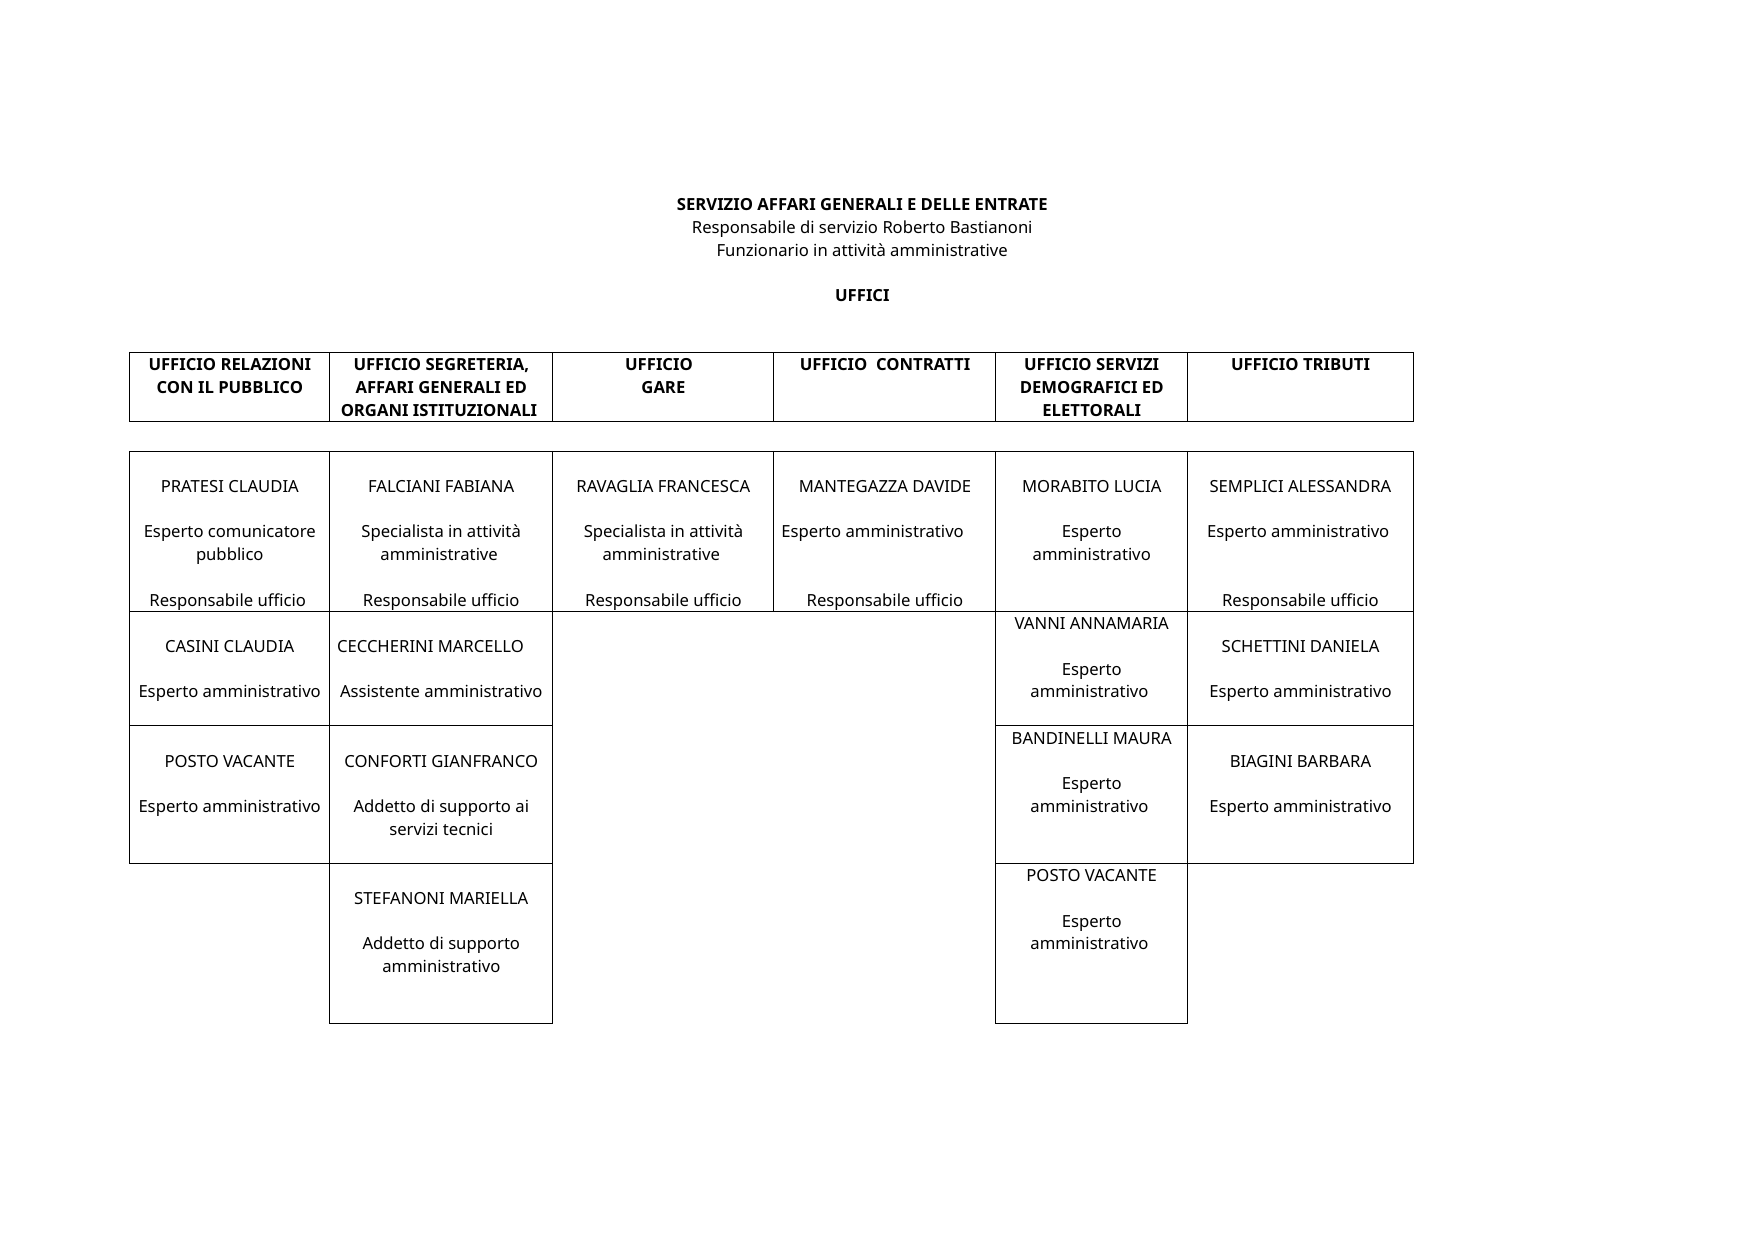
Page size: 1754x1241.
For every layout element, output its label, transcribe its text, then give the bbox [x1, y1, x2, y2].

table_cell SCHETTINI DANIELA Esperto amministrativo [1188, 612, 1413, 725]
table_cell [774, 612, 995, 725]
table_cell RAVAGLIA FRANCESCA Specialista in attività amministrative Responsabile ufficio [553, 452, 773, 611]
table_cell STEFANONI MARIELLA Addetto di supporto amministrativo [330, 864, 552, 1023]
text SERVIZIO AFFARI GENERALI E DELLE ENTRATE [118, 193, 1606, 216]
table_cell CASINI CLAUDIA Esperto amministrativo [130, 612, 329, 725]
table_cell [553, 725, 774, 863]
table_cell [130, 422, 329, 451]
table_cell BIAGINI BARBARA Esperto amministrativo [1188, 726, 1413, 863]
table_cell MANTEGAZZA DAVIDE Esperto amministrativo Responsabile ufficio [774, 452, 995, 611]
table_cell [553, 612, 774, 725]
table_cell [1188, 422, 1409, 451]
table_cell FALCIANI FABIANA Specialista in attività amministrative Responsabile ufficio [330, 452, 552, 611]
table_cell [130, 864, 329, 1023]
table_cell [774, 422, 996, 451]
text Funzionario in attività amministrative [118, 238, 1606, 261]
table_header UFFICIO SEGRETERIA, AFFARI GENERALI ED ORGANI ISTITUZIONALI [330, 353, 552, 421]
table_cell VANNI ANNAMARIA Esperto amministrativo [996, 612, 1187, 725]
table_cell CONFORTI GIANFRANCO Addetto di supporto ai servizi tecnici [330, 726, 552, 863]
table_header UFFICIO RELAZIONI CON IL PUBBLICO [130, 353, 329, 421]
table_header UFFICIO TRIBUTI [1188, 353, 1413, 421]
table_cell [996, 422, 1187, 451]
table_cell MORABITO LUCIA Esperto amministrativo [996, 452, 1187, 611]
table_cell [330, 422, 552, 451]
text Responsabile di servizio Roberto Bastianoni [118, 216, 1606, 238]
table_cell POSTO VACANTE Esperto amministrativo [130, 726, 329, 863]
table_cell [553, 422, 774, 451]
table_cell [1188, 864, 1409, 1023]
table_cell POSTO VACANTE Esperto amministrativo [996, 864, 1187, 1023]
table_header UFFICIO GARE [553, 353, 773, 421]
table_cell PRATESI CLAUDIA Esperto comunicatore pubblico Responsabile ufficio [130, 452, 329, 611]
table_cell [553, 863, 774, 1023]
table_cell CECCHERINI MARCELLO Assistente amministrativo [330, 612, 552, 725]
table_cell [1409, 422, 1413, 451]
table_cell SEMPLICI ALESSANDRA Esperto amministrativo Responsabile ufficio [1188, 452, 1413, 611]
table_cell [774, 863, 995, 1023]
text UFFICI [118, 284, 1606, 306]
table_cell [1409, 864, 1413, 1023]
table_header UFFICIO SERVIZI DEMOGRAFICI ED ELETTORALI [996, 353, 1187, 421]
table_cell BANDINELLI MAURA Esperto amministrativo [996, 726, 1187, 863]
table_cell [774, 725, 995, 863]
table_header UFFICIO CONTRATTI [774, 353, 995, 421]
